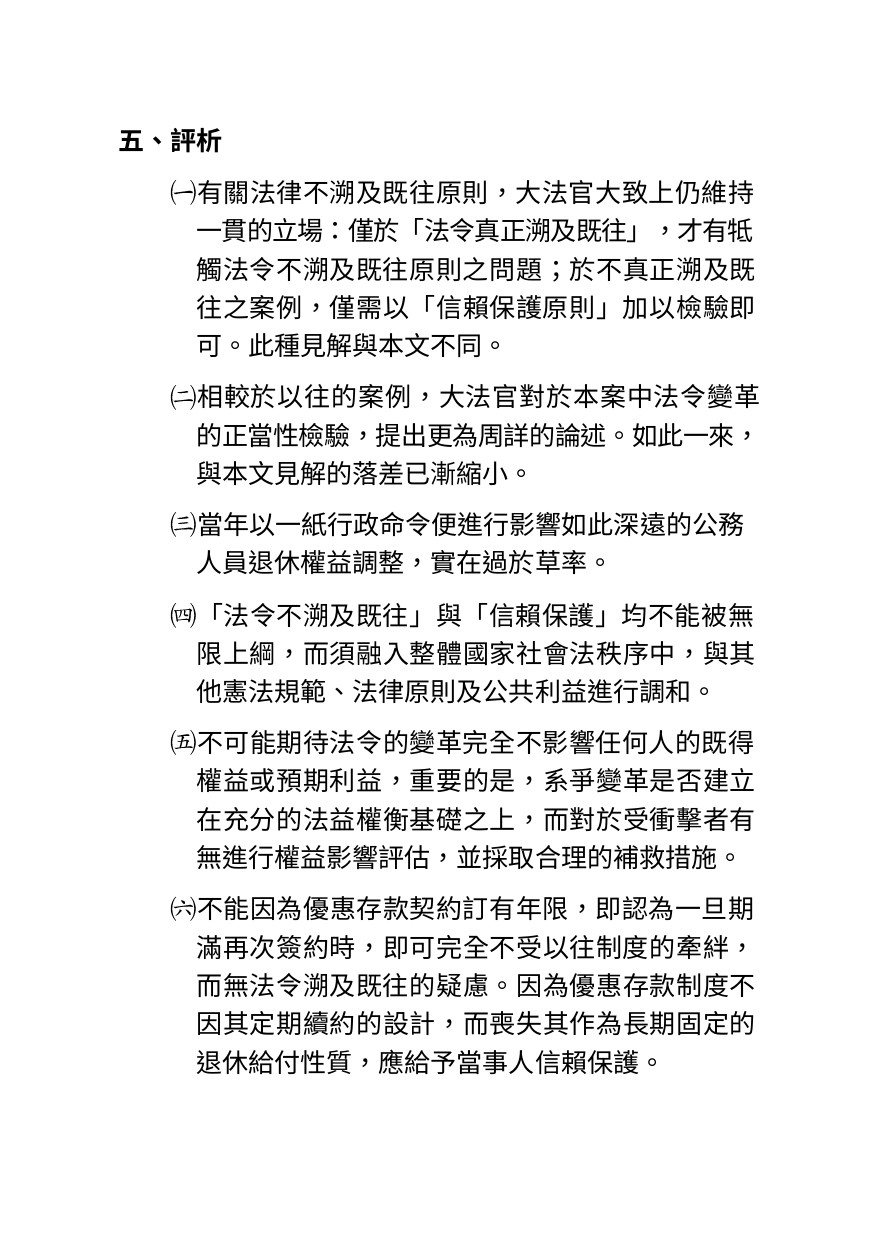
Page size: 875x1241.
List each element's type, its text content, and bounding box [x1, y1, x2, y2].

picture [170, 384, 196, 411]
text 「法令不溯及既往」與「信賴保護」均不能被無限上綱，而須融入整體國家社會法秩序中，與其他憲法規範、法律原則及公共利益進行調和。 [196, 597, 756, 709]
text 不能因為優惠存款契約訂有年限，即認為一旦期滿再次簽約時，即可完全不受以往制度的牽絆， 而無法令溯及既往的疑慮。因為優惠存款制度不因其定期續約的設計，而喪失其作為長期固定的退休給付性質，應給予當事人信賴保護。 [196, 891, 756, 1080]
picture [170, 602, 196, 629]
picture [170, 730, 196, 756]
picture [170, 896, 196, 922]
text 不可能期待法令的變革完全不影響任何人的既得權益或預期利益，重要的是，系爭變革是否建立在充分的法益權衡基礎之上，而對於受衝擊者有無進行權益影響評估，並採取合理的補救措施。 [196, 725, 756, 875]
picture [170, 180, 196, 206]
text 有關法律不溯及既往原則，大法官大致上仍維持一貫的立場：僅於「法令真正溯及既往」，才有牴觸法令不溯及既往原則之問題；於不真正溯及既往之案例，僅需以「信賴保護原則」加以檢驗即可。此種見解與本文不同。 [196, 174, 756, 363]
text 當年以一紙行政命令便進行影響如此深遠的公務人員退休權益調整，實在過於草率。 [196, 507, 755, 581]
picture [170, 512, 196, 538]
text 相較於以往的案例，大法官對於本案中法令變革的正當性檢驗，提出更為周詳的論述。如此一來， 與本文見解的落差已漸縮小。 [196, 379, 762, 491]
subtitle 五、評析 [118, 123, 793, 158]
